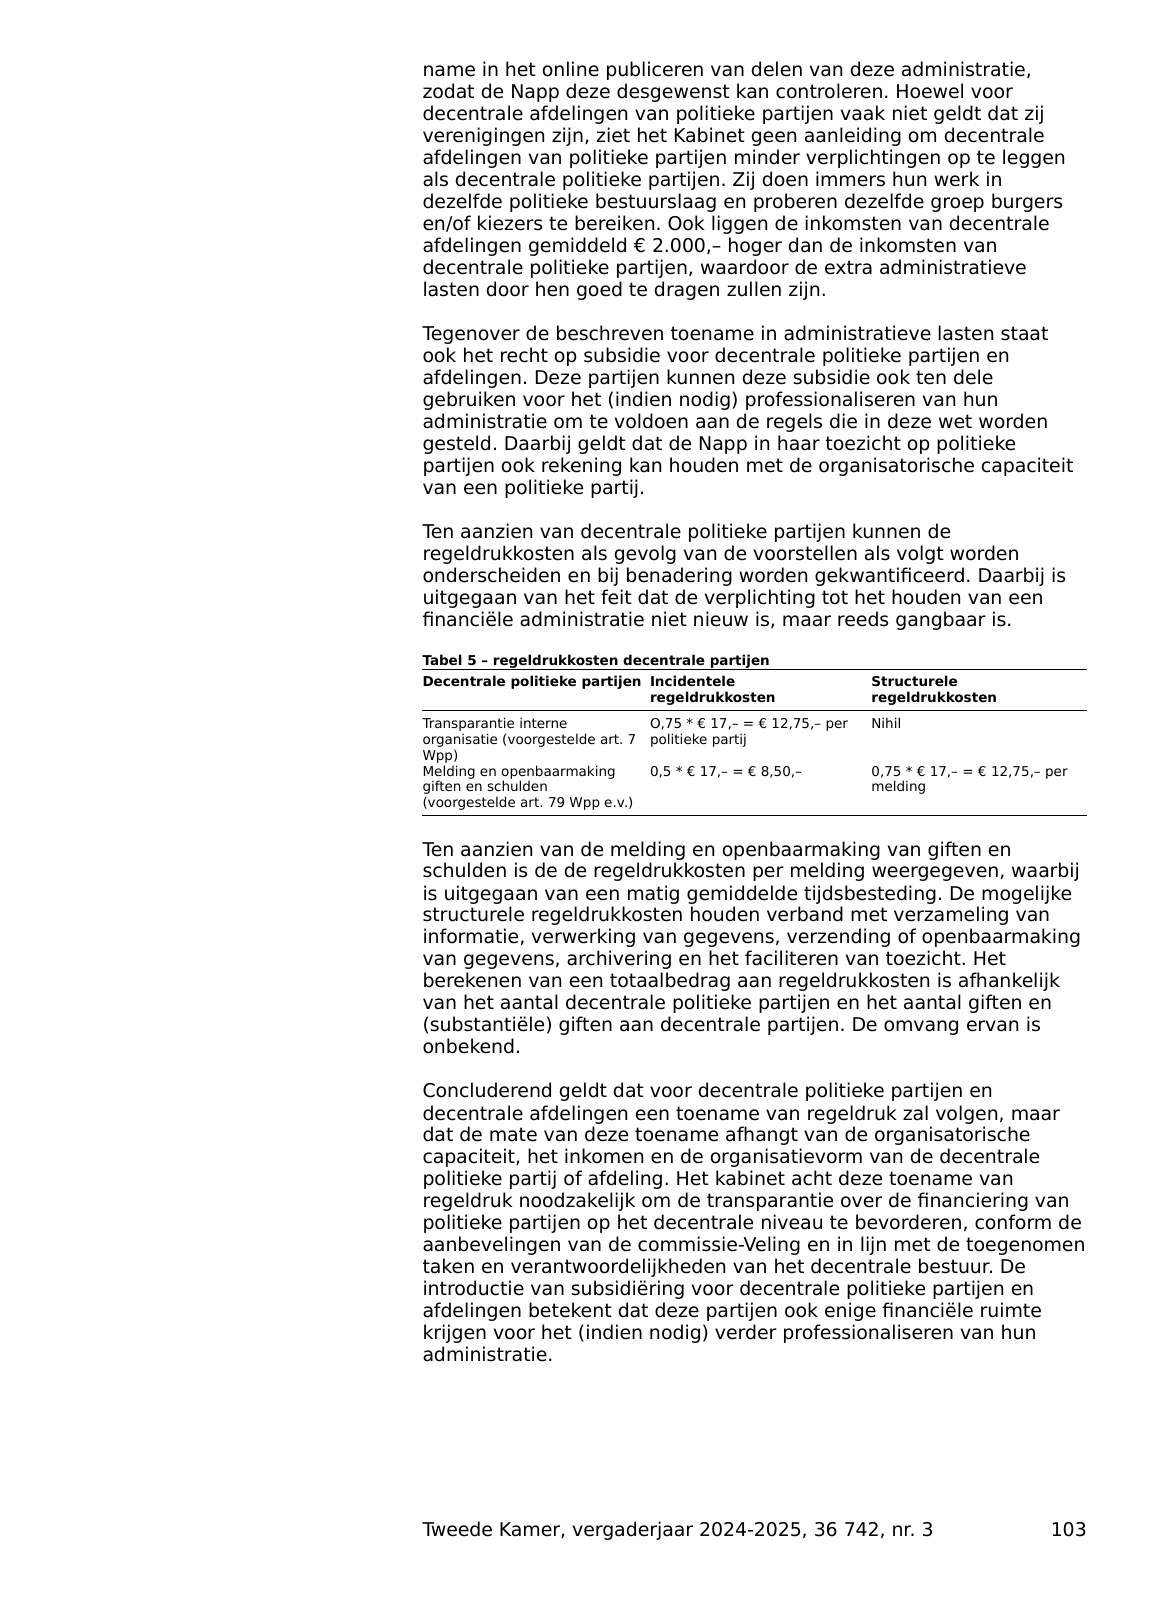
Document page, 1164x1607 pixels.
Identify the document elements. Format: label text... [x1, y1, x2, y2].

table_header Tabel 5 – regeldrukkosten decentrale partijen [422, 653, 1087, 668]
table_cell Nihil [865, 711, 1087, 763]
table_cell Decentrale politieke partijen [422, 670, 644, 710]
table_cell 0,75 * € 17,– = € 12,75,– per melding [865, 763, 1087, 815]
text Ten aanzien van de melding en openbaarmaking van giften en schulden is de de regeldrukkosten per melding weergegeven, waarbij is uitgegaan van een matig gemiddelde tijdsbesteding. De mogelijke structurele regeldrukkosten houden verband met verzameling van informatie, verwerking van gegevens, verzending of openbaarmaking van gegevens, archivering en het faciliteren van toezicht. Het berekenen van een totaalbedrag aan regeldrukkosten is afhankelijk van het aantal decentrale politieke partijen en het aantal giften en (substantiële) giften aan decentrale partijen. De omvang ervan is onbekend. [422, 838, 1087, 1058]
text Ten aanzien van decentrale politieke partijen kunnen de regeldrukkosten als gevolg van de voorstellen als volgt worden onderscheiden en bij benadering worden gekwantificeerd. Daarbij is uitgegaan van het feit dat de verplichting tot het houden van een financiële administratie niet nieuw is, maar reeds gangbaar is. [422, 521, 1087, 631]
text name in het online publiceren van delen van deze administratie, zodat de Napp deze desgewenst kan controleren. Hoewel voor decentrale afdelingen van politieke partijen vaak niet geldt dat zij verenigingen zijn, ziet het Kabinet geen aanleiding om decentrale afdelingen van politieke partijen minder verplichtingen op te leggen als decentrale politieke partijen. Zij doen immers hun werk in dezelfde politieke bestuurslaag en proberen dezelfde groep burgers en/of kiezers te bereiken. Ook liggen de inkomsten van decentrale afdelingen gemiddeld € 2.000,– hoger dan de inkomsten van decentrale politieke partijen, waardoor de extra administratieve lasten door hen goed te dragen zullen zijn. [422, 59, 1087, 301]
text Concluderend geldt dat voor decentrale politieke partijen en decentrale afdelingen een toename van regeldruk zal volgen, maar dat de mate van deze toename afhangt van de organisatorische capaciteit, het inkomen en de organisatievorm van de decentrale politieke partij of afdeling. Het kabinet acht deze toename van regeldruk noodzakelijk om de transparantie over de financiering van politieke partijen op het decentrale niveau te bevorderen, conform de aanbevelingen van de commissie-Veling en in lijn met de toegenomen taken en verantwoordelijkheden van het decentrale bestuur. De introductie van subsidiëring voor decentrale politieke partijen en afdelingen betekent dat deze partijen ook enige financiële ruimte krijgen voor het (indien nodig) verder professionaliseren van hun administratie. [422, 1080, 1087, 1366]
text Tegenover de beschreven toename in administratieve lasten staat ook het recht op subsidie voor decentrale politieke partijen en afdelingen. Deze partijen kunnen deze subsidie ook ten dele gebruiken voor het (indien nodig) professionaliseren van hun administratie om te voldoen aan de regels die in deze wet worden gesteld. Daarbij geldt dat de Napp in haar toezicht op politieke partijen ook rekening kan houden met de organisatorische capaciteit van een politieke partij. [422, 323, 1087, 499]
table_cell 0,5 * € 17,– = € 8,50,– [644, 763, 865, 815]
table_cell O,75 * € 17,– = € 12,75,– per politieke partij [644, 711, 865, 763]
table_cell Incidentele regeldrukkosten [644, 670, 865, 710]
table_cell Structurele regeldrukkosten [865, 670, 1087, 710]
table_cell Transparantie interne organisatie (voorgestelde art. 7 Wpp) [422, 711, 644, 763]
table_cell Melding en openbaarmaking giften en schulden (voorgestelde art. 79 Wpp e.v.) [422, 763, 644, 815]
